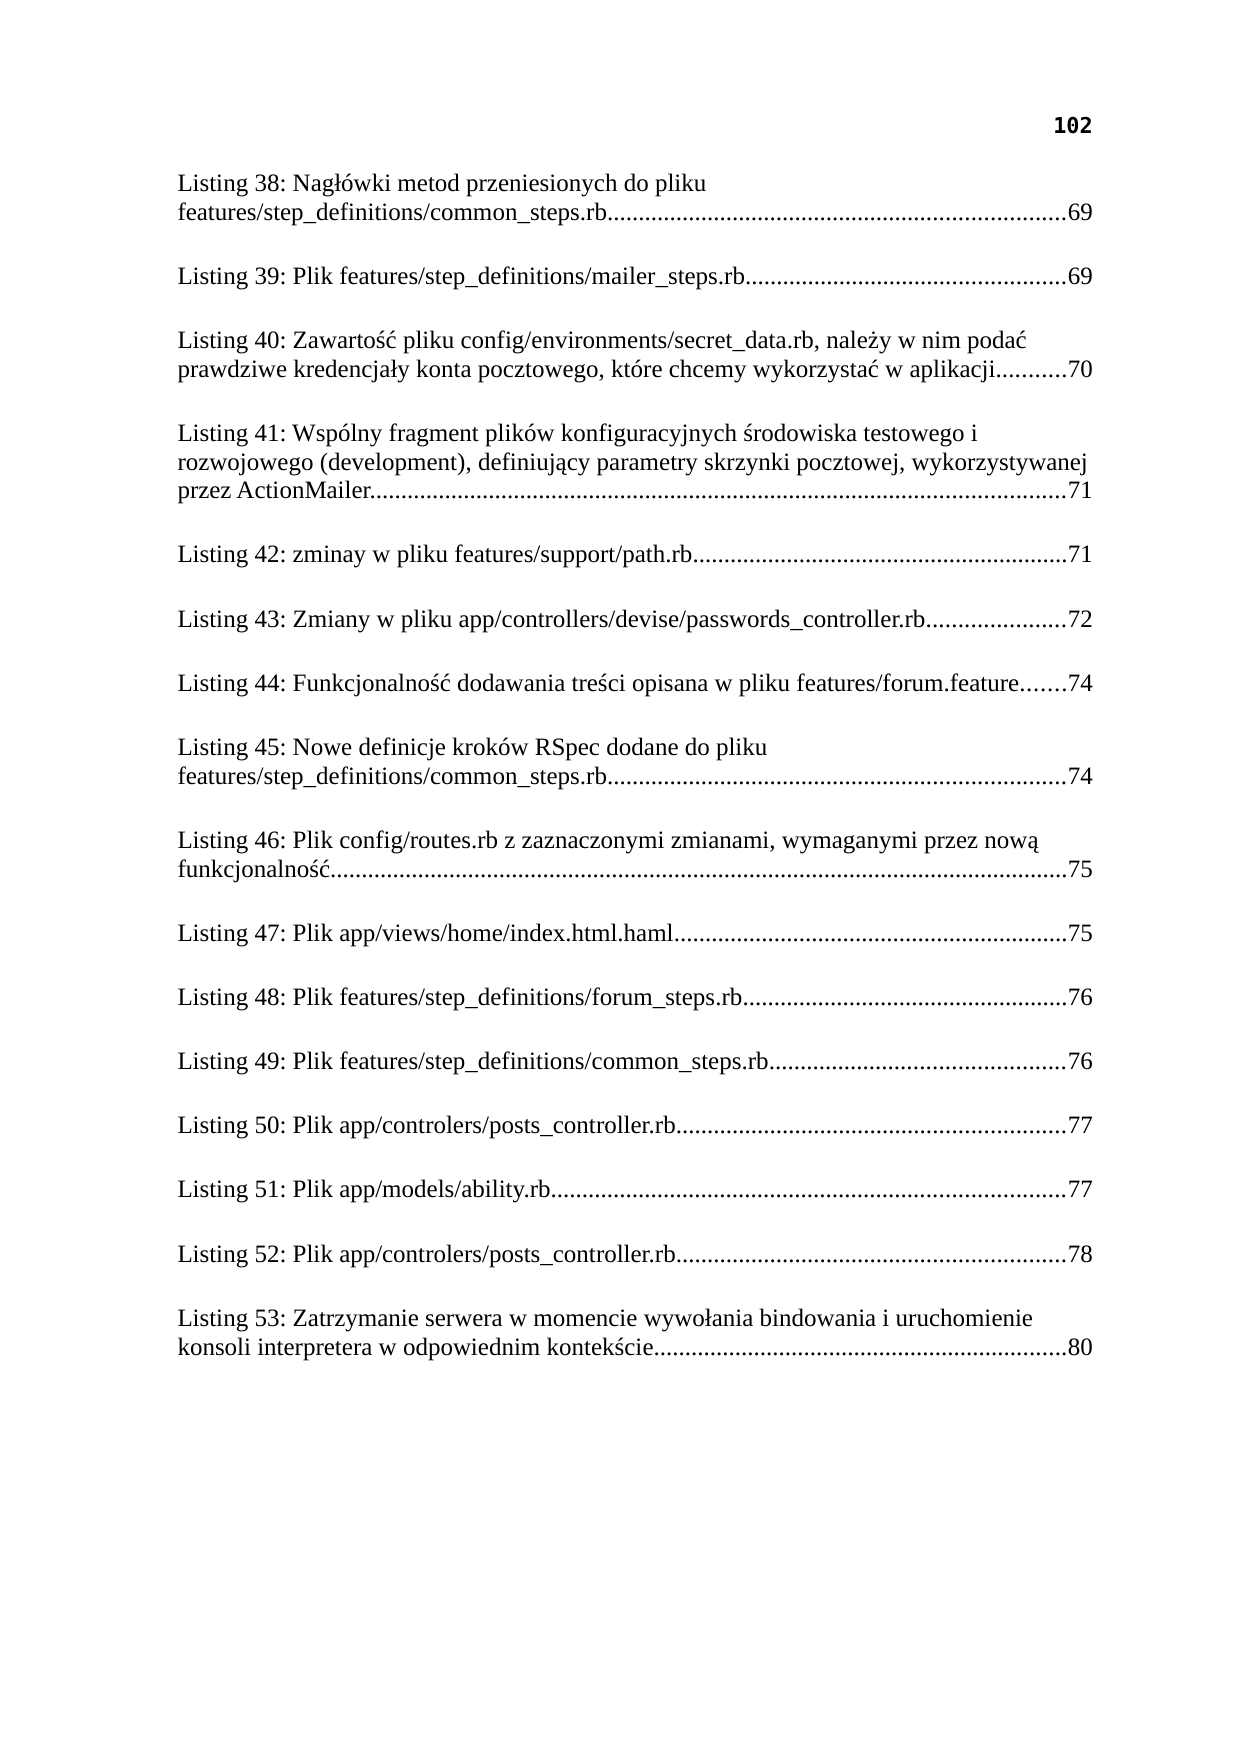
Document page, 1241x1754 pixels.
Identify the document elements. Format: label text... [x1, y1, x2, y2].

text Listing 47: Plik app/views/home/index.html.haml 75 [177, 918, 1093, 947]
text Listing 44: Funkcjonalność dodawania treści opisana w pliku features/forum.feature 74 [177, 668, 1093, 697]
text Listing 41: Wspólny fragment plików konfiguracyjnych środowiska testowego i rozwojowego (development), definiujący parametry skrzynki pocztowej, wykorzystywanej przez ActionMailer. 71 [177, 418, 1093, 504]
text Listing 46: Plik config/routes.rb z zaznaczonymi zmianami, wymaganymi przez nową funkcjonalność. 75 [177, 825, 1093, 882]
text Listing 45: Nowe definicje kroków RSpec dodane do pliku features/step_definitions/common_steps.rb 74 [177, 732, 1093, 789]
text Listing 51: Plik app/models/ability.rb 77 [177, 1174, 1093, 1203]
text Listing 39: Plik features/step_definitions/mailer_steps.rb 69 [177, 261, 1093, 289]
text Listing 49: Plik features/step_definitions/common_steps.rb 76 [177, 1046, 1093, 1075]
text Listing 38: Nagłówki metod przeniesionych do pliku features/step_definitions/common_steps.rb 69 [177, 168, 1093, 225]
text Listing 53: Zatrzymanie serwera w momencie wywołania bindowania i uruchomienie konsoli interpretera w odpowiednim kontekście. 80 [177, 1303, 1093, 1360]
text Listing 42: zminay w pliku features/support/path.rb 71 [177, 539, 1093, 568]
text Listing 43: Zmiany w pliku app/controllers/devise/passwords_controller.rb 72 [177, 604, 1093, 632]
text Listing 40: Zawartość pliku config/environments/secret_data.rb, należy w nim podać prawdziwe kredencjały konta pocztowego, które chcemy wykorzystać w aplikacji. 70 [177, 325, 1093, 382]
text Listing 48: Plik features/step_definitions/forum_steps.rb 76 [177, 982, 1093, 1011]
text Listing 52: Plik app/controlers/posts_controller.rb 78 [177, 1239, 1093, 1267]
text Listing 50: Plik app/controlers/posts_controller.rb 77 [177, 1110, 1093, 1139]
